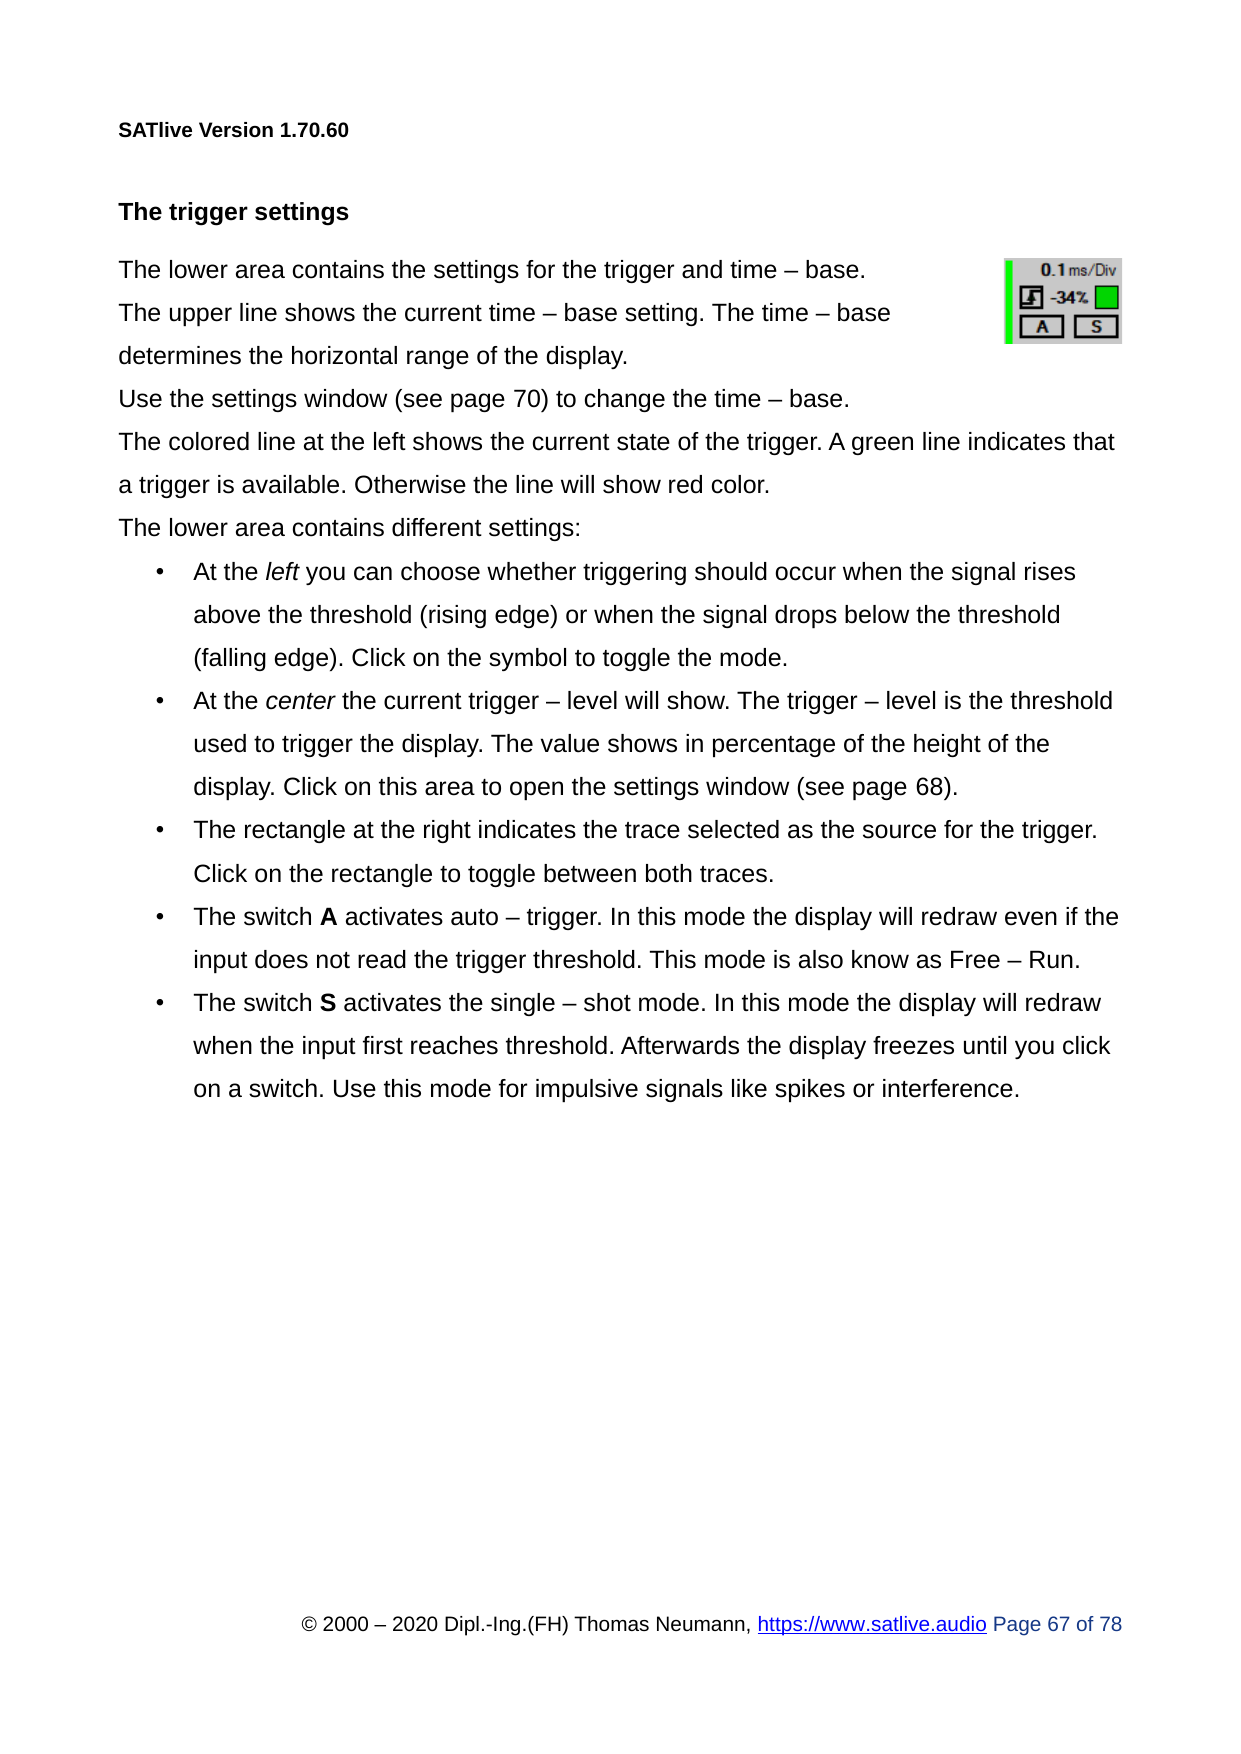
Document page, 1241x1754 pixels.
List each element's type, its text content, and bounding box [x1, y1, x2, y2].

text The upper line shows the current time – base setting. The time – base determines the horizontal range of the display. [118, 298, 1122, 369]
text Use the settings window (see page 69) to change the time – base. [118, 384, 1122, 413]
list The rectangle at the right indicates the trace selected as the source for the trigger. Click on the rectangle to toggle between both traces. [156, 815, 1122, 887]
subtitle The trigger settings [118, 197, 1122, 225]
list The switch A activates auto – trigger. In this mode the display will redraw even if the input does not read the trigger threshold. This mode is also know as Free – Run. [156, 902, 1122, 974]
list At the left you can choose whether triggering should occur when the signal rises above the threshold (rising edge) or when the signal drops below the threshold (falling edge). Click on the symbol to toggle the mode. [156, 556, 1122, 672]
text The colored line at the left shows the current state of the trigger. A green line indicates that a trigger is available. Otherwise the line will show red color. [118, 427, 1122, 499]
text The lower area contains different settings: [118, 513, 1122, 542]
picture [1003, 258, 1123, 344]
text The lower area contains the settings for the trigger and time – base. [118, 254, 1122, 283]
list The switch S activates the single – shot mode. In this mode the display will redraw when the input first reaches threshold. Afterwards the display freezes until you click on a switch. Use this mode for impulsive signals like spikes or interference. [156, 988, 1122, 1103]
list At the center the current trigger – level will show. The trigger – level is the threshold used to trigger the display. The value shows in percentage of the height of the display. Click on this area to open the settings window (see page 67). [156, 686, 1122, 801]
